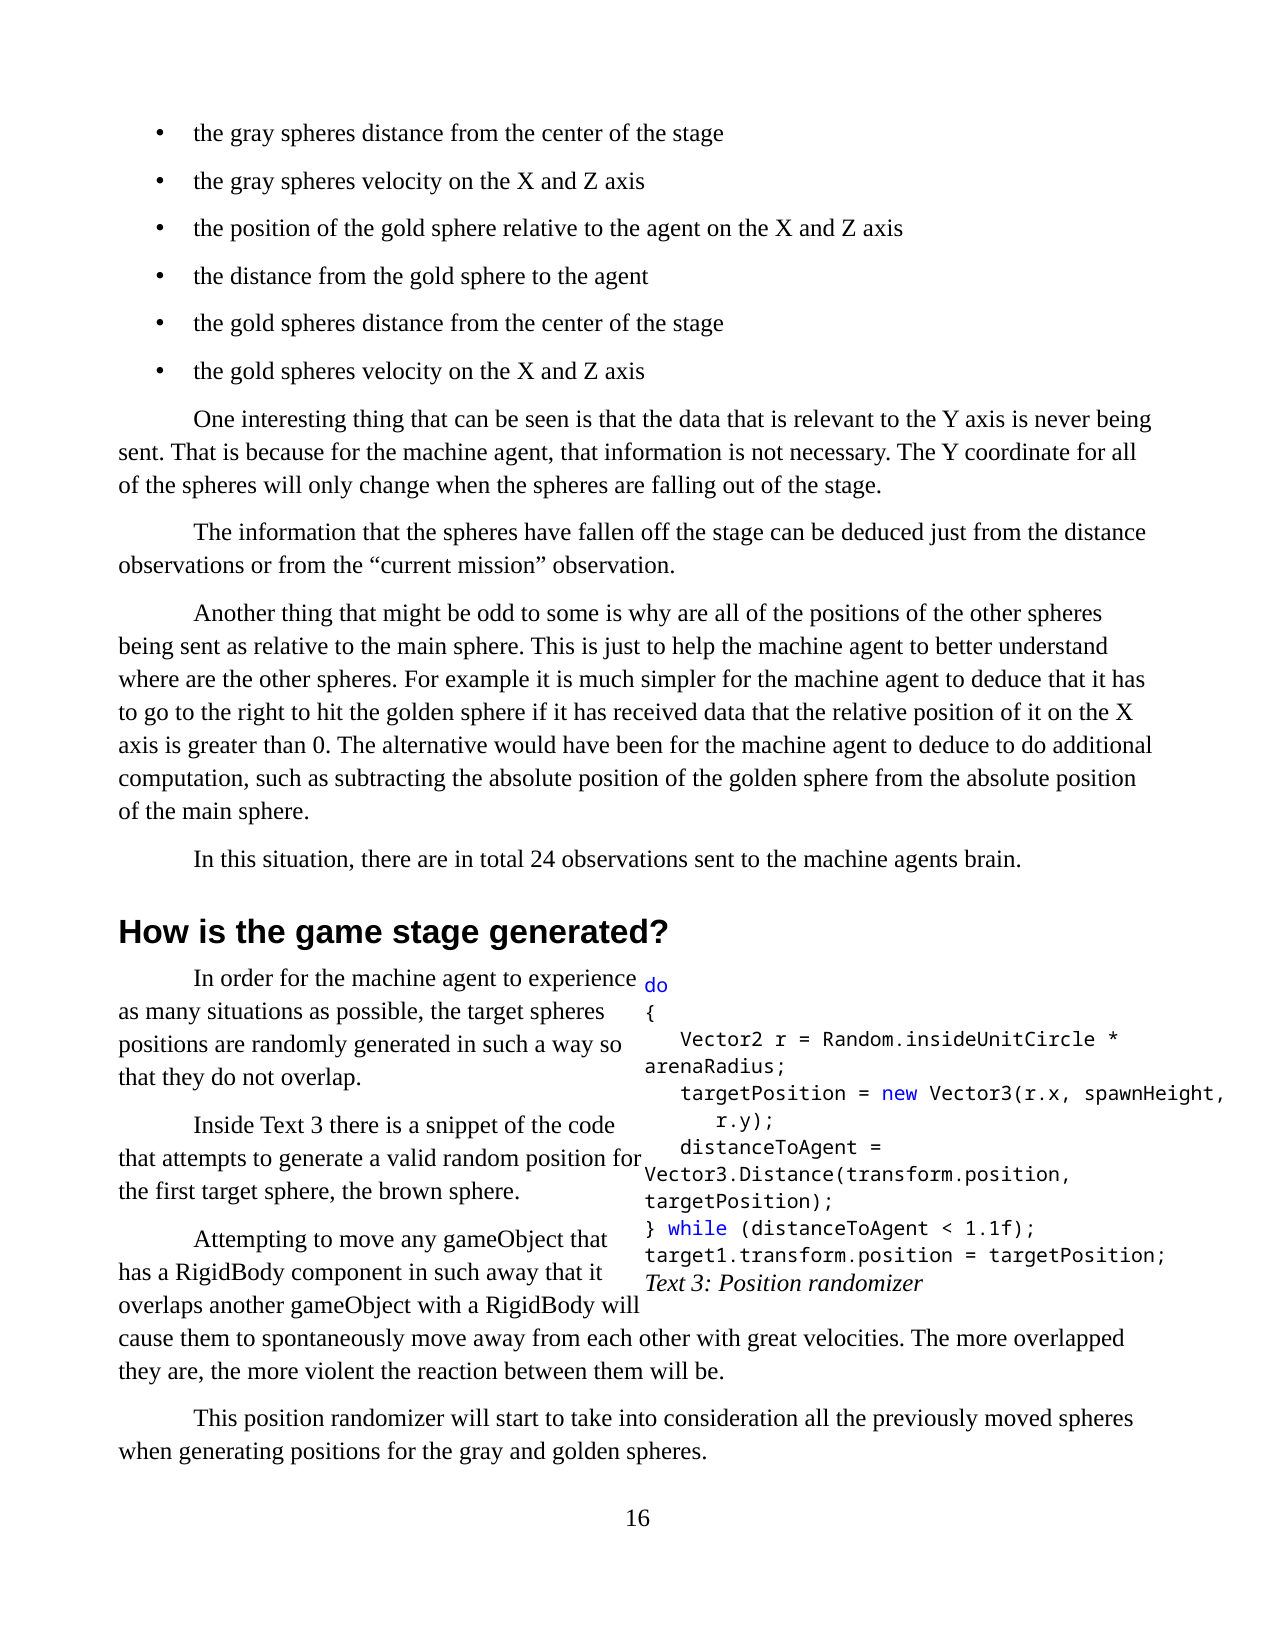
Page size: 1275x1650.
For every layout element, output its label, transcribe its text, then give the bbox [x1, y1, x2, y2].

list the gold spheres distance from the center of the stage [156, 308, 1157, 337]
text Attempting to move any gameObject that has a RigidBody component in such away that it overlaps another gameObject with a RigidBody will cause them to spontaneously move away from each other with great velocities. The more overlapped they are, the more violent the reaction between them will be. [118, 1224, 1157, 1384]
text This position randomizer will start to take into consideration all the previously moved spheres when generating positions for the gray and golden spheres. [118, 1403, 1157, 1465]
subtitle How is the game stage generated? [118, 912, 1157, 951]
list the gray spheres distance from the center of the stage [156, 118, 1157, 147]
text Another thing that might be odd to some is why are all of the positions of the other spheres being sent as relative to the main sphere. This is just to help the machine agent to better understand where are the other spheres. For example it is much simpler for the machine agent to deduce that it has to go to the right to hit the golden sphere if it has received data that the relative position of it on the X axis is greater than 0. The alternative would have been for the machine agent to deduce to do additional computation, such as subtracting the absolute position of the golden sphere from the absolute position of the main sphere. [118, 598, 1157, 825]
list the gray spheres velocity on the X and Z axis [156, 166, 1157, 194]
text One interesting thing that can be seen is that the data that is relevant to the Y axis is never being sent. That is because for the machine agent, that information is not necessary. The Y coordinate for all of the spheres will only change when the spheres are falling out of the stage. [118, 404, 1157, 498]
text In this situation, there are in total 24 observations sent to the machine agents brain. [118, 844, 1157, 872]
text The information that the spheres have fallen off the stage can be deduced just from the distance observations or from the “current mission” observation. [118, 517, 1157, 579]
list the position of the gold sphere relative to the agent on the X and Z axis [156, 213, 1157, 242]
text Inside Text 3 there is a snippet of the code that attempts to generate a valid random position for the first target sphere, the brown sphere. [118, 1110, 644, 1205]
list the distance from the gold sphere to the agent [156, 261, 1157, 290]
text Text 3: Position randomizer [644, 984, 1229, 1297]
subtitle [644, 972, 1229, 984]
text In order for the machine agent to experience as many situations as possible, the target spheres positions are randomly generated in such a way so that they do not overlap. [118, 963, 1157, 1091]
list the gold spheres velocity on the X and Z axis [156, 356, 1157, 385]
